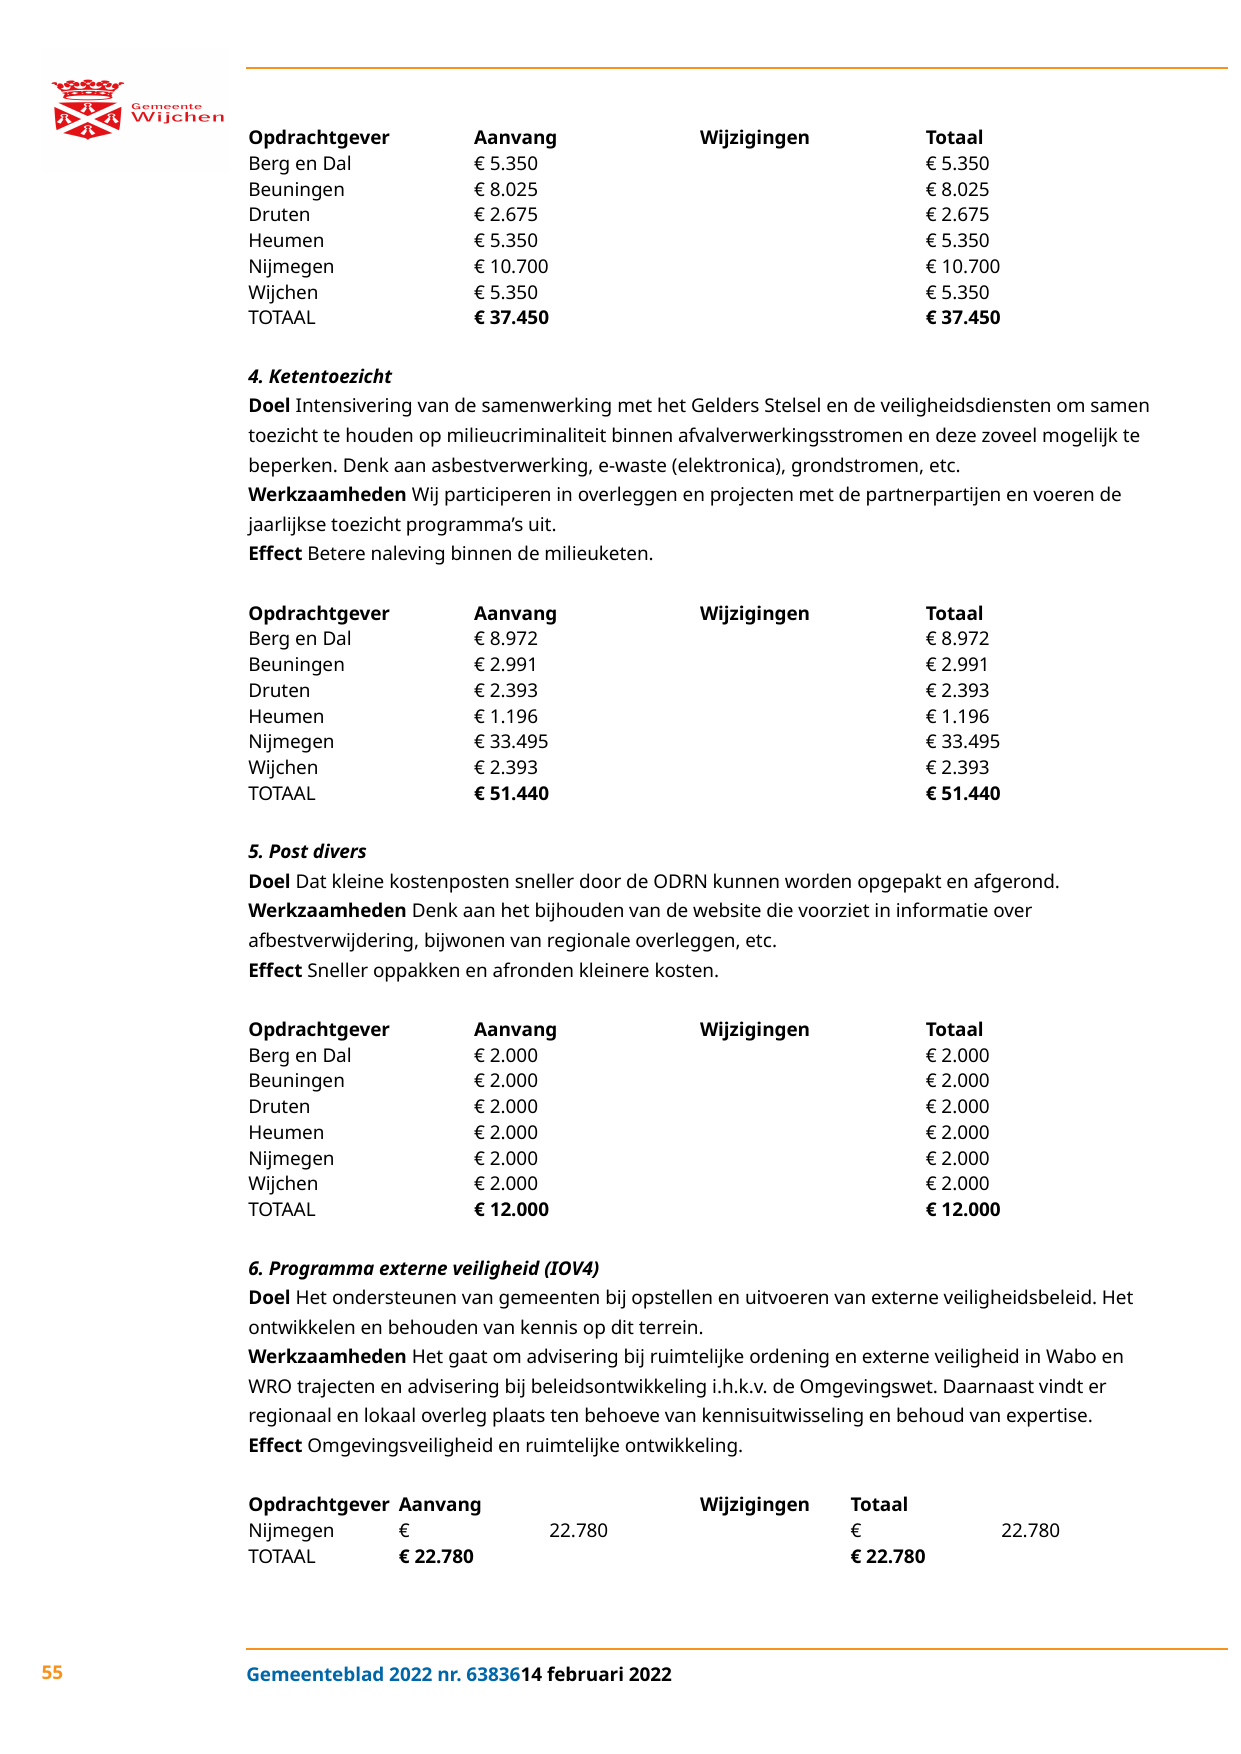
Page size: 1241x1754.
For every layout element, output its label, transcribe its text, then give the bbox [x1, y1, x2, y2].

table_cell € 2.000 [926, 1068, 1152, 1093]
table_cell € 8.972 [926, 626, 1152, 651]
table_cell € 8.025 [474, 176, 700, 202]
table_header Aanvang [474, 125, 700, 150]
table_cell € 10.700 [474, 253, 700, 279]
table_cell Beuningen [248, 176, 474, 202]
table_cell € 33.495 [926, 729, 1152, 754]
text Werkzaamheden Het gaat om advisering bij ruimtelijke ordening en externe veiligheid in Wabo en WRO trajecten en advisering bij beleidsontwikkeling i.h.k.v. de Omgevingswet. Daarnaast vindt er regionaal en lokaal overleg plaats ten behoeve van kennisuitwisseling en behoud van expertise. [248, 1343, 1152, 1428]
table_cell € 2.991 [474, 651, 700, 677]
table_cell € 5.350 [926, 150, 1152, 176]
table_cell € 51.440 [926, 780, 1152, 806]
table_cell € 2.000 [474, 1093, 700, 1119]
table_cell € 51.440 [474, 780, 700, 806]
table_cell Nijmegen [248, 729, 474, 754]
table_cell € 22.780 [399, 1543, 700, 1569]
table_cell Heumen [248, 228, 474, 253]
table_cell Wijchen [248, 754, 474, 780]
table_cell Druten [248, 202, 474, 227]
table_header Totaal [926, 125, 1152, 150]
table_cell [700, 754, 926, 780]
table_cell Nijmegen [248, 253, 474, 279]
table_cell € 5.350 [926, 279, 1152, 304]
table_cell € 2.000 [474, 1171, 700, 1196]
table_cell € 2.393 [926, 677, 1152, 703]
table_cell € [399, 1517, 549, 1543]
table_cell € 2.393 [474, 754, 700, 780]
table_cell € 2.000 [474, 1068, 700, 1093]
table_cell € 5.350 [474, 150, 700, 176]
table_cell Nijmegen [248, 1145, 474, 1171]
table_cell [700, 703, 926, 728]
table_cell € 22.780 [850, 1543, 1152, 1569]
table_cell Druten [248, 677, 474, 703]
table_header Opdrachtgever [248, 1016, 474, 1042]
table_cell [700, 626, 926, 651]
table_cell [700, 150, 926, 176]
table_cell 22.780 [549, 1517, 700, 1543]
table_cell Berg en Dal [248, 1042, 474, 1068]
text Effect Betere naleving binnen de milieuketen. [248, 541, 1152, 566]
table_cell Beuningen [248, 1068, 474, 1093]
table_header Wijzigingen [700, 600, 926, 626]
table_cell € 2.000 [474, 1145, 700, 1171]
table_cell Druten [248, 1093, 474, 1119]
table_cell [700, 780, 926, 806]
text Doel Intensivering van de samenwerking met het Gelders Stelsel en de veiligheidsdiensten om samen toezicht te houden op milieucriminaliteit binnen afvalverwerkingsstromen en deze zoveel mogelijk te beperken. Denk aan asbestverwerking, e-waste (elektronica), grondstromen, etc. [248, 393, 1152, 478]
table_header Wijzigingen [700, 1016, 926, 1042]
table_header Opdrachtgever [248, 1492, 398, 1517]
table_cell TOTAAL [248, 305, 474, 330]
table_cell TOTAAL [248, 1196, 474, 1222]
text Werkzaamheden Denk aan het bijhouden van de website die voorziet in informatie over afbestverwijdering, bijwonen van regionale overleggen, etc. [248, 898, 1152, 953]
table_header Aanvang [474, 600, 700, 626]
table_cell € 8.972 [474, 626, 700, 651]
table_cell [700, 1042, 926, 1068]
text Werkzaamheden Wij participeren in overleggen en projecten met de partnerpartijen en voeren de jaarlijkse toezicht programma’s uit. [248, 481, 1152, 537]
table_cell Berg en Dal [248, 150, 474, 176]
table_cell € 2.000 [926, 1119, 1152, 1145]
table_cell [700, 1093, 926, 1119]
table_cell € 2.000 [926, 1093, 1152, 1119]
table_cell [700, 1145, 926, 1171]
table_cell € 37.450 [474, 305, 700, 330]
picture [41, 47, 231, 172]
table_cell € 10.700 [926, 253, 1152, 279]
table_cell Wijchen [248, 279, 474, 304]
text 5. Post divers [248, 838, 1152, 864]
text Doel Dat kleine kostenposten sneller door de ODRN kunnen worden opgepakt en afgerond. [248, 868, 1152, 894]
table_cell [700, 228, 926, 253]
table_header Aanvang [474, 1016, 700, 1042]
table_cell € 12.000 [926, 1196, 1152, 1222]
table_cell € 5.350 [474, 279, 700, 304]
table_cell [700, 253, 926, 279]
table_cell [700, 1196, 926, 1222]
table_cell € 2.393 [926, 754, 1152, 780]
table_cell € 2.000 [926, 1145, 1152, 1171]
table_cell [700, 202, 926, 227]
table_cell € 33.495 [474, 729, 700, 754]
table_cell € 2.675 [474, 202, 700, 227]
table_cell [700, 1068, 926, 1093]
table_cell Wijchen [248, 1171, 474, 1196]
table_cell [700, 279, 926, 304]
table_cell € 2.000 [474, 1042, 700, 1068]
table_cell [700, 729, 926, 754]
table_cell Berg en Dal [248, 626, 474, 651]
table_header Wijzigingen [700, 125, 926, 150]
table_cell [700, 1171, 926, 1196]
table_cell € 8.025 [926, 176, 1152, 202]
table_cell TOTAAL [248, 1543, 398, 1569]
table_cell [700, 651, 926, 677]
table_cell [700, 1543, 850, 1569]
table_cell TOTAAL [248, 780, 474, 806]
table_cell € 2.675 [926, 202, 1152, 227]
table_cell € 37.450 [926, 305, 1152, 330]
table_cell € 2.000 [926, 1171, 1152, 1196]
table_cell € [850, 1517, 1001, 1543]
text Effect Omgevingsveiligheid en ruimtelijke ontwikkeling. [248, 1432, 1152, 1458]
table_cell € 1.196 [926, 703, 1152, 728]
table_header Totaal [926, 1016, 1152, 1042]
table_header Totaal [850, 1492, 1152, 1517]
text Doel Het ondersteunen van gemeenten bij opstellen en uitvoeren van externe veiligheidsbeleid. Het ontwikkelen en behouden van kennis op dit terrein. [248, 1284, 1152, 1340]
text 6. Programma externe veiligheid (IOV4) [248, 1255, 1152, 1281]
table_cell 22.780 [1001, 1517, 1152, 1543]
table_header Wijzigingen [700, 1492, 850, 1517]
table_cell € 2.393 [474, 677, 700, 703]
table_cell [700, 677, 926, 703]
table_cell € 2.991 [926, 651, 1152, 677]
text Effect Sneller oppakken en afronden kleinere kosten. [248, 957, 1152, 983]
table_cell € 5.350 [926, 228, 1152, 253]
table_cell Nijmegen [248, 1517, 398, 1543]
table_header Aanvang [399, 1492, 700, 1517]
text 4. Ketentoezicht [248, 363, 1152, 389]
table_cell Heumen [248, 1119, 474, 1145]
table_cell [700, 1119, 926, 1145]
table_cell € 2.000 [926, 1042, 1152, 1068]
table_cell [700, 176, 926, 202]
table_cell Heumen [248, 703, 474, 728]
table_cell [700, 305, 926, 330]
table_cell € 5.350 [474, 228, 700, 253]
table_cell € 1.196 [474, 703, 700, 728]
table_cell € 2.000 [474, 1119, 700, 1145]
table_cell € 12.000 [474, 1196, 700, 1222]
table_cell [700, 1517, 850, 1543]
table_cell Beuningen [248, 651, 474, 677]
table_header Opdrachtgever [248, 600, 474, 626]
table_header Totaal [926, 600, 1152, 626]
table_header Opdrachtgever [248, 125, 474, 150]
